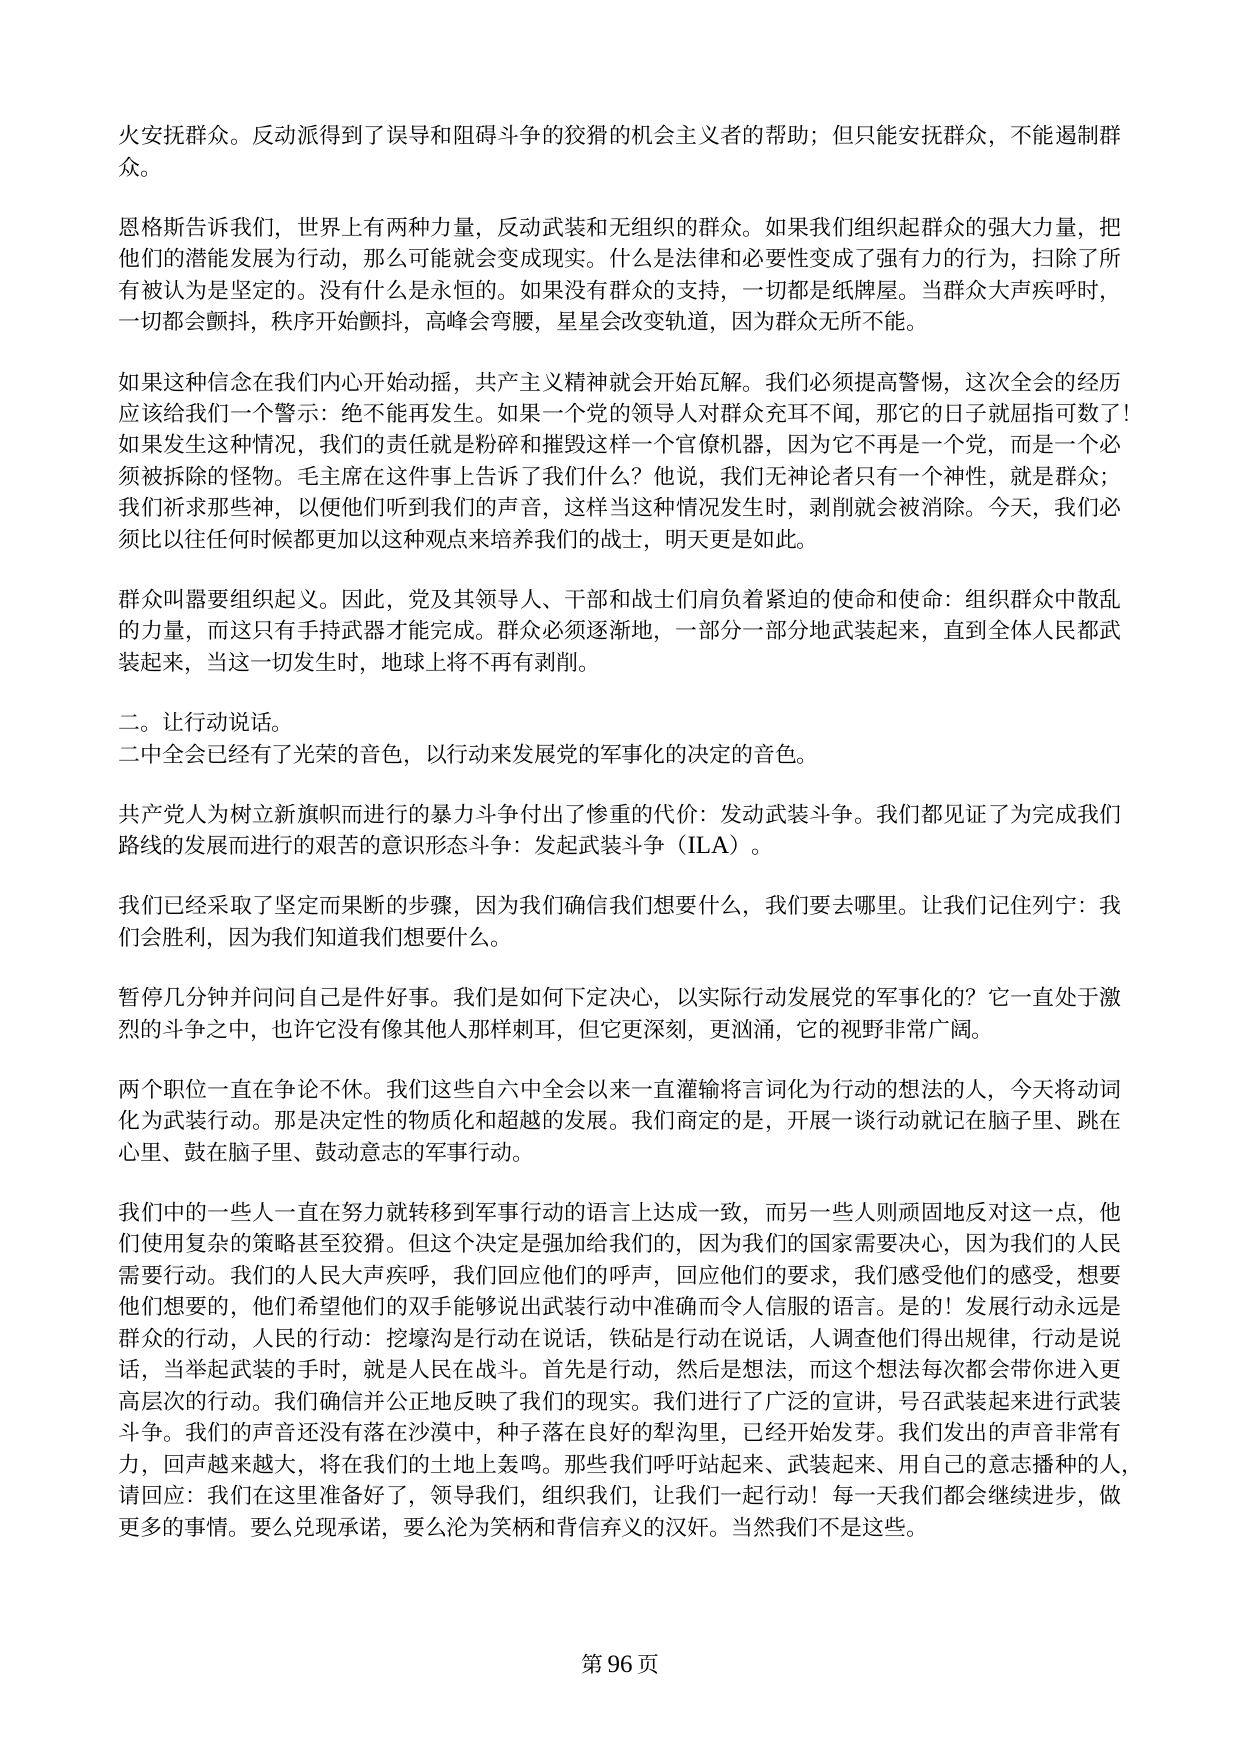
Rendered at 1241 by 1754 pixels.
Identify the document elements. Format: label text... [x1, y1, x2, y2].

text 我们已经采取了坚定而果断的步骤，因为我们确信我们想要什么，我们要去哪里。让我们记住列宁：我们会胜利，因为我们知道我们想要什么。 [118, 889, 1122, 952]
text 火安抚群众。反动派得到了误导和阻碍斗争的狡猾的机会主义者的帮助；但只能安抚群众，不能遏制群众。 [118, 118, 1122, 181]
text 恩格斯告诉我们，世界上有两种力量，反动武装和无组织的群众。如果我们组织起群众的强大力量，把他们的潜能发展为行动，那么可能就会变成现实。什么是法律和必要性变成了强有力的行为，扫除了所有被认为是坚定的。没有什么是永恒的。如果没有群众的支持，一切都是纸牌屋。当群众大声疾呼时，一切都会颤抖，秩序开始颤抖，高峰会弯腰，星星会改变轨道，因为群众无所不能。 [118, 210, 1122, 336]
text 如果这种信念在我们内心开始动摇，共产主义精神就会开始瓦解。我们必须提高警惕，这次全会的经历应该给我们一个警示：绝不能再发生。如果一个党的领导人对群众充耳不闻，那它的日子就屈指可数了！如果发生这种情况，我们的责任就是粉碎和摧毁这样一个官僚机器，因为它不再是一个党，而是一个必须被拆除的怪物。毛主席在这件事上告诉了我们什么？他说，我们无神论者只有一个神性，就是群众；我们祈求那些神，以便他们听到我们的声音，这样当这种情况发生时，剥削就会被消除。今天，我们必须比以往任何时候都更加以这种观点来培养我们的战士，明天更是如此。 [118, 365, 1122, 553]
text 共产党人为树立新旗帜而进行的暴力斗争付出了惨重的代价：发动武装斗争。我们都见证了为完成我们路线的发展而进行的艰苦的意识形态斗争：发起武装斗争（ILA）。 [118, 797, 1122, 860]
text 暂停几分钟并问问自己是件好事。我们是如何下定决心，以实际行动发展党的军事化的？它一直处于激烈的斗争之中，也许它没有像其他人那样刺耳，但它更深刻，更汹涌，它的视野非常广阔。 [118, 980, 1122, 1043]
text 两个职位一直在争论不休。我们这些自六中全会以来一直灌输将言词化为行动的想法的人，今天将动词化为武装行动。那是决定性的物质化和超越的发展。我们商定的是，开展一谈行动就记在脑子里、跳在心里、鼓在脑子里、鼓动意志的军事行动。 [118, 1072, 1122, 1166]
text 二中全会已经有了光荣的音色，以行动来发展党的军事化的决定的音色。 [118, 737, 1122, 768]
text 二。让行动说话。 [118, 705, 1122, 737]
text 我们中的一些人一直在努力就转移到军事行动的语言上达成一致，而另一些人则顽固地反对这一点，他们使用复杂的策略甚至狡猾。但这个决定是强加给我们的，因为我们的国家需要决心，因为我们的人民需要行动。我们的人民大声疾呼，我们回应他们的呼声，回应他们的要求，我们感受他们的感受，想要他们想要的，他们希望他们的双手能够说出武装行动中准确而令人信服的语言。是的！发展行动永远是群众的行动，人民的行动：挖壕沟是行动在说话，铁砧是行动在说话，人调查他们得出规律，行动是说话，当举起武装的手时，就是人民在战斗。首先是行动，然后是想法，而这个想法每次都会带你进入更高层次的行动。我们确信并公正地反映了我们的现实。我们进行了广泛的宣讲，号召武装起来进行武装斗争。我们的声音还没有落在沙漠中，种子落在良好的犁沟里，已经开始发芽。我们发出的声音非常有力，回声越来越大，将在我们的土地上轰鸣。那些我们呼吁站起来、武装起来、用自己的意志播种的人，请回应：我们在这里准备好了，领导我们，组织我们，让我们一起行动！每一天我们都会继续进步，做更多的事情。要么兑现承诺，要么沦为笑柄和背信弃义的汉奸。当然我们不是这些。 [118, 1195, 1122, 1541]
text 群众叫嚣要组织起义。因此，党及其领导人、干部和战士们肩负着紧迫的使命和使命：组织群众中散乱的力量，而这只有手持武器才能完成。群众必须逐渐地，一部分一部分地武装起来，直到全体人民都武装起来，当这一切发生时，地球上将不再有剥削。 [118, 582, 1122, 677]
